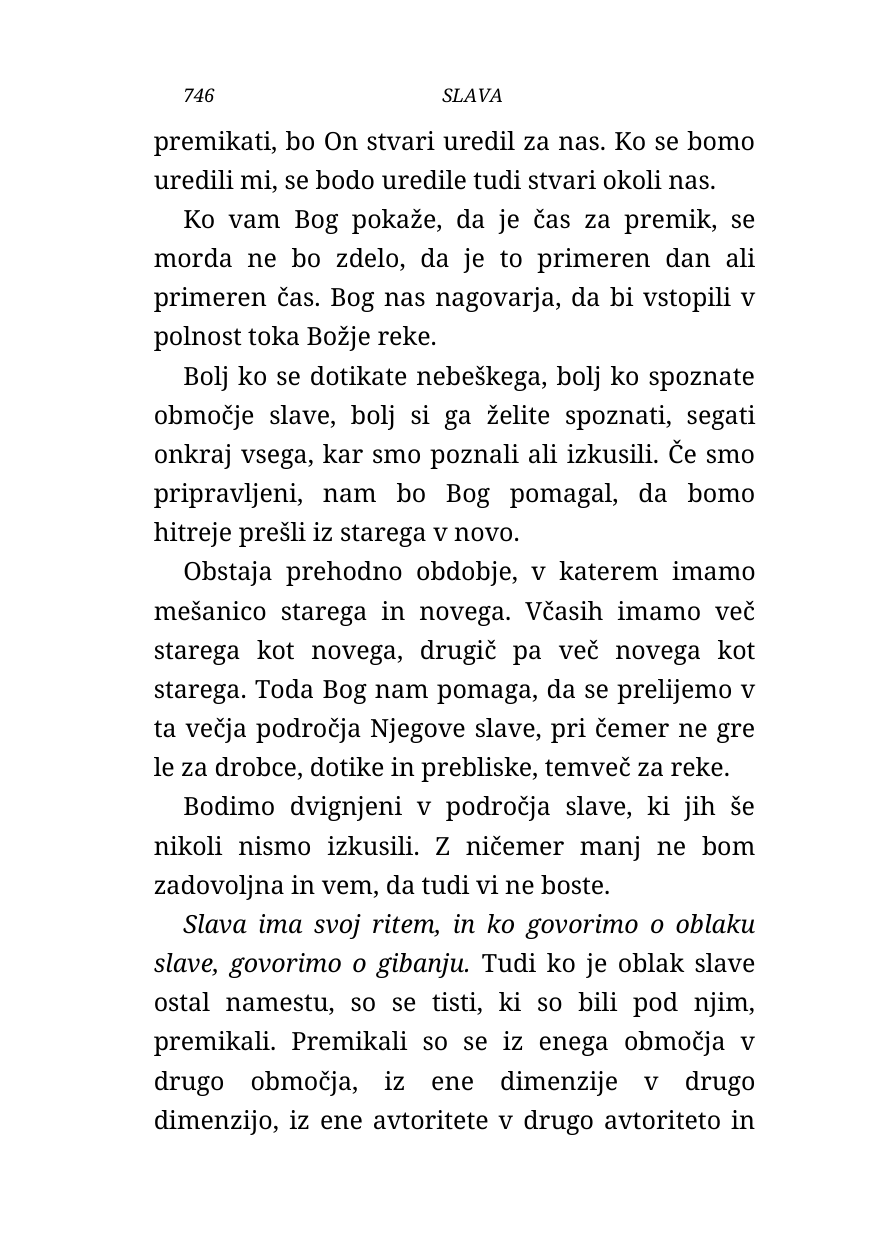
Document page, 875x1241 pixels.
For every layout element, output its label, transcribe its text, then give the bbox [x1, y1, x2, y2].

text Obstaja prehodno obdobje, v katerem imamo mešanico starega in novega. Včasih imamo več starega kot novega, drugič pa več novega kot starega. Toda Bog nam pomaga, da se prelijemo v ta večja področja Njegove slave, pri čemer ne gre le za drobce, dotike in prebliske, temveč za reke. [153, 554, 756, 784]
text Slava ima svoj ritem, in ko govorimo o oblaku slave, govorimo o gibanju. Tudi ko je oblak slave ostal namestu, so se tisti, ki so bili pod njim, premikali. Premikali so se iz enega območja v drugo območja, iz ene dimenzije v drugo dimenzijo, iz ene avtoritete v drugo avtoriteto in [153, 907, 756, 1136]
text Bolj ko se dotikate nebeškega, bolj ko spoznate območje slave, bolj si ga želite spoznati, segati onkraj vsega, kar smo poznali ali izkusili. Če smo pripravljeni, nam bo Bog pomagal, da bomo hitreje prešli iz starega v novo. [153, 358, 756, 549]
text Bodimo dvignjeni v področja slave, ki jih še nikoli nismo izkusili. Z ničemer manj ne bom zadovoljna in vem, da tudi vi ne boste. [153, 789, 756, 901]
text premikati, bo On stvari uredil za nas. Ko se bomo uredili mi, se bodo uredile tudi stvari okoli nas. [153, 123, 756, 196]
text Ko vam Bog pokaže, da je čas za premik, se morda ne bo zdelo, da je to primeren dan ali primeren čas. Bog nas nagovarja, da bi vstopili v polnost toka Božje reke. [153, 202, 756, 353]
